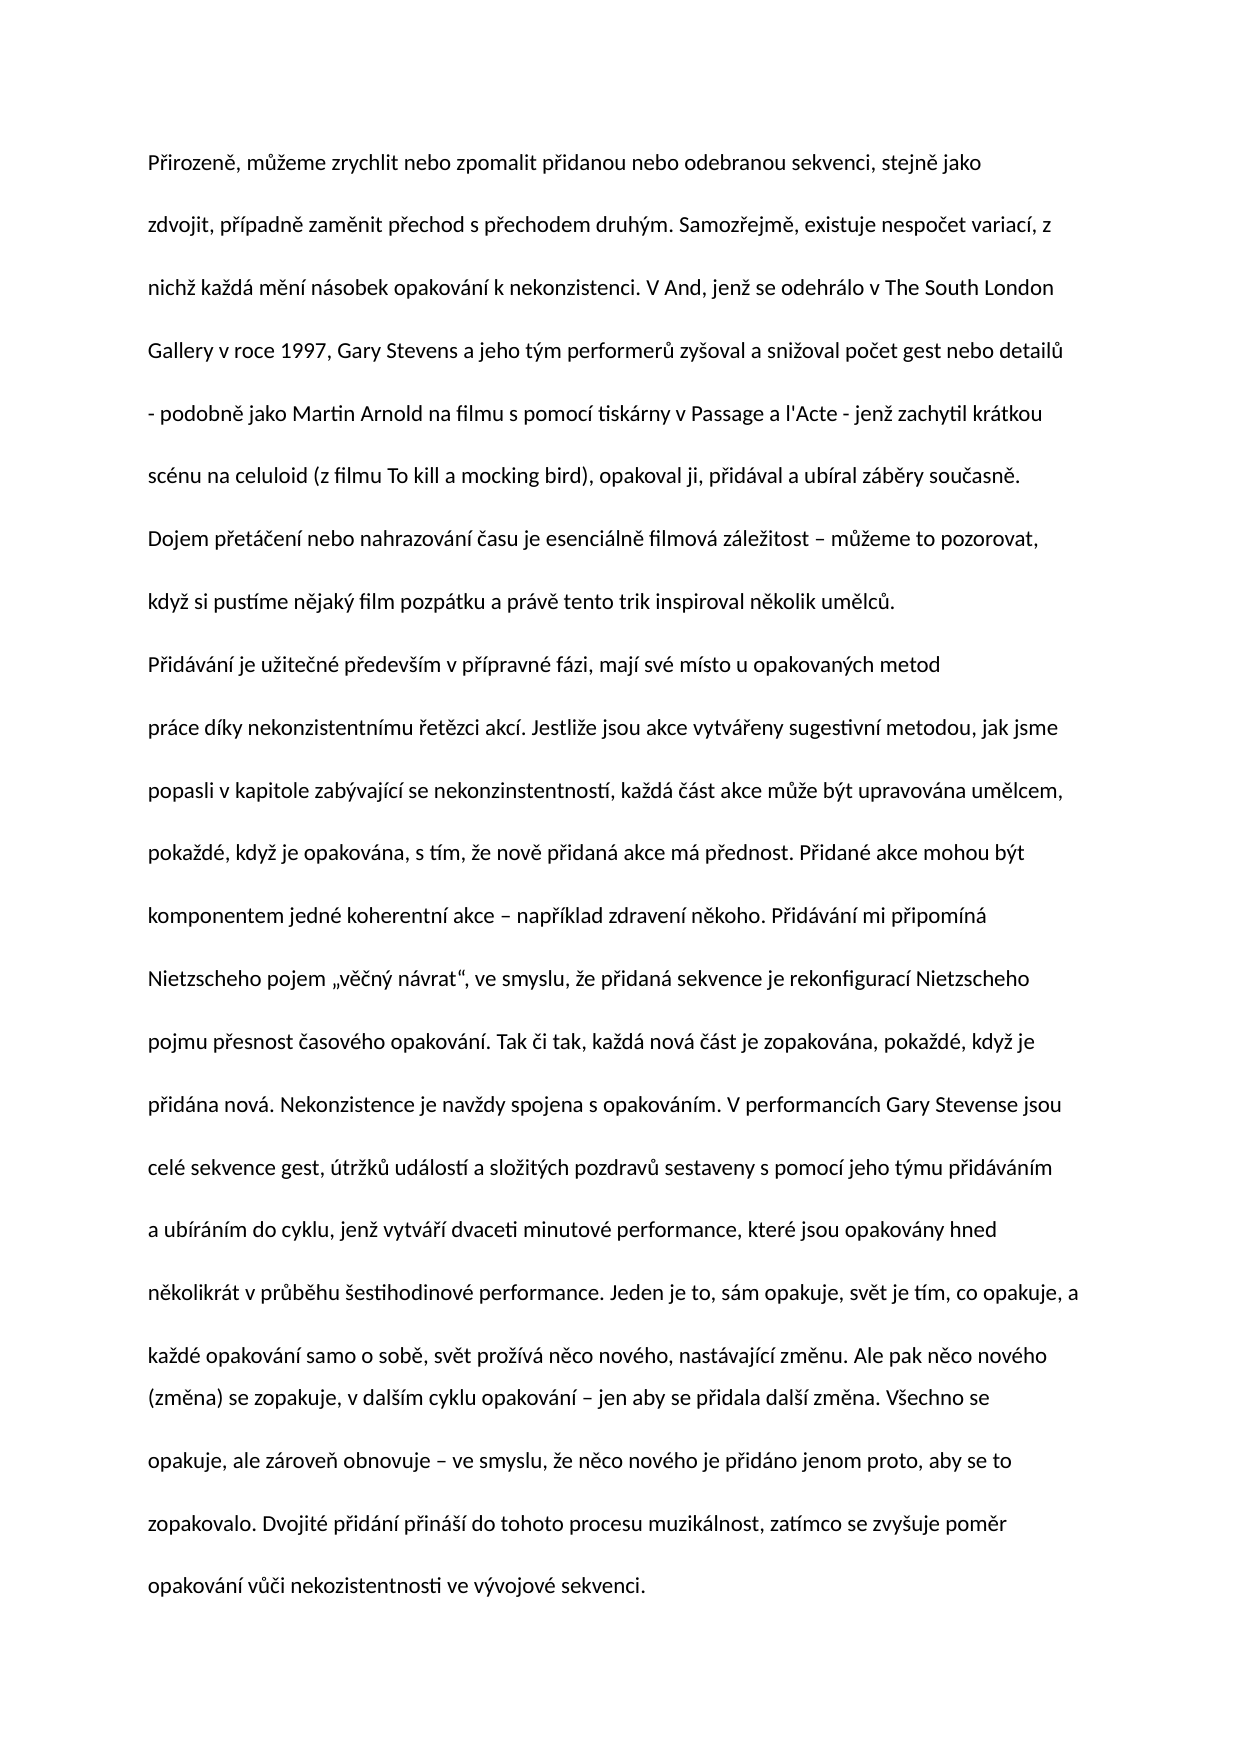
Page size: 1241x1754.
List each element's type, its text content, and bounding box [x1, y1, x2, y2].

text pojmu přesnost časového opakování. Tak či tak, každá nová část je zopakována, pokaždé, když je [148, 1027, 1093, 1055]
text nichž každá mění násobek opakování k nekonzistenci. V And, jenž se odehrálo v The South London [148, 273, 1093, 301]
text celé sekvence gest, útržků událostí a složitých pozdravů sestaveny s pomocí jeho týmu přidáváním [148, 1153, 1093, 1181]
text přidána nová. Nekonzistence je navždy spojena s opakováním. V performancích Gary Stevense jsou [148, 1090, 1093, 1118]
text opakování vůči nekozistentnosti ve vývojové sekvenci. [148, 1571, 1093, 1599]
text opakuje, ale zároveň obnovuje – ve smyslu, že něco nového je přidáno jenom proto, aby se to [148, 1446, 1093, 1474]
text několikrát v průběhu šestihodinové performance. Jeden je to, sám opakuje, svět je tím, co opakuje, a [148, 1278, 1093, 1306]
text - podobně jako Martin Arnold na filmu s pomocí tiskárny v Passage a l'Acte - jenž zachytil krátkou [148, 399, 1093, 427]
text Gallery v roce 1997, Gary Stevens a jeho tým performerů zyšoval a snižoval počet gest nebo detailů [148, 336, 1093, 364]
text komponentem jedné koherentní akce – například zdravení někoho. Přidávání mi připomíná [148, 901, 1093, 929]
text Nietzscheho pojem „věčný návrat“, ve smyslu, že přidaná sekvence je rekonfigurací Nietzscheho [148, 964, 1093, 992]
text zdvojit, případně zaměnit přechod s přechodem druhým. Samozřejmě, existuje nespočet variací, z [148, 210, 1093, 238]
text popasli v kapitole zabývající se nekonzinstentností, každá část akce může být upravována umělcem, [148, 776, 1093, 804]
text Přidávání je užitečné především v přípravné fázi, mají své místo u opakovaných metod [148, 650, 1093, 678]
text zopakovalo. Dvojité přidání přináší do tohoto procesu muzikálnost, zatímco se zvyšuje poměr [148, 1509, 1093, 1537]
text Dojem přetáčení nebo nahrazování času je esenciálně filmová záležitost – můžeme to pozorovat, [148, 524, 1093, 552]
text a ubíráním do cyklu, jenž vytváří dvaceti minutové performance, které jsou opakovány hned [148, 1215, 1093, 1243]
text Přirozeně, můžeme zrychlit nebo zpomalit přidanou nebo odebranou sekvenci, stejně jako [148, 148, 1093, 176]
text každé opakování samo o sobě, svět prožívá něco nového, nastávající změnu. Ale pak něco nového (změna) se zopakuje, v dalším cyklu opakování – jen aby se přidala další změna. Všechno se [148, 1341, 1093, 1411]
text práce díky nekonzistentnímu řetězci akcí. Jestliže jsou akce vytvářeny sugestivní metodou, jak jsme [148, 713, 1093, 741]
text pokaždé, když je opakována, s tím, že nově přidaná akce má přednost. Přidané akce mohou být [148, 838, 1093, 867]
text scénu na celuloid (z filmu To kill a mocking bird), opakoval ji, přidával a ubíral záběry současně. [148, 462, 1093, 490]
text když si pustíme nějaký film pozpátku a právě tento trik inspiroval několik umělců. [148, 587, 1093, 615]
